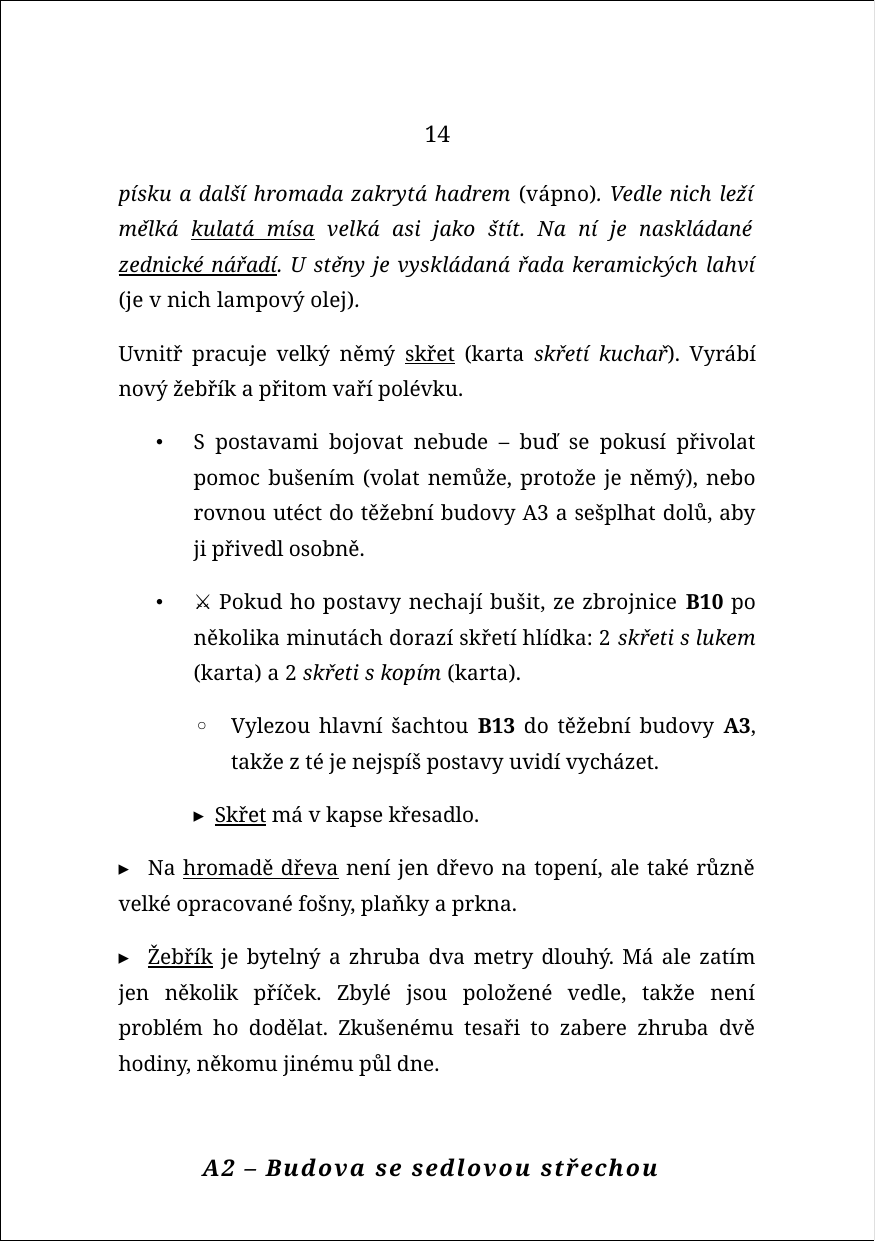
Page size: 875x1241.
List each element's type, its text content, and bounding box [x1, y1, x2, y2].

text Uvnitř pracuje velký němý skřet (karta skřetí kuchař). Vyrábí nový žebřík a přitom vaří polévku. [118, 339, 756, 403]
text ▸ Žebřík je bytelný a zhruba dva metry dlouhý. Má ale zatím jen několik příček. Zbylé jsou položené vedle, takže není problém ho dodělat. Zkušenému tesaři to zabere zhruba dvě hodiny, někomu jinému půl dne. [118, 942, 756, 1077]
list S postavami bojovat nebude – buď se pokusí přivolat pomoc bušením (volat nemůže, protože je němý), nebo rovnou utéct do těžební budovy A3 a sešplhat dolů, aby ji přivedl osobně. [156, 427, 756, 562]
list ▸ Skřet má v kapse křesadlo. [156, 800, 756, 829]
text ▸ Na hromadě dřeva není jen dřevo na topení, ale také různě velké opracované fošny, plaňky a prkna. [118, 853, 756, 917]
list Vylezou hlavní šachtou B13 do těžební budovy A3, takže z té je nejspíš postavy uvidí vycházet. [193, 712, 756, 776]
text písku a další hromada zakrytá hadrem (vápno). Vedle nich leží mělká kulatá mísa velká asi jako štít. Na ní je naskládané zednické nářadí. U stěny je vyskládaná řada keramických lahví (je v nich lampový olej). [118, 179, 756, 314]
list ⚔ Pokud ho postavy nechají bušit, ze zbrojnice B10 po několika minutách dorazí skřetí hlídka: 2 skřeti s lukem (karta) a 2 skřeti s kopím (karta). [156, 587, 756, 687]
